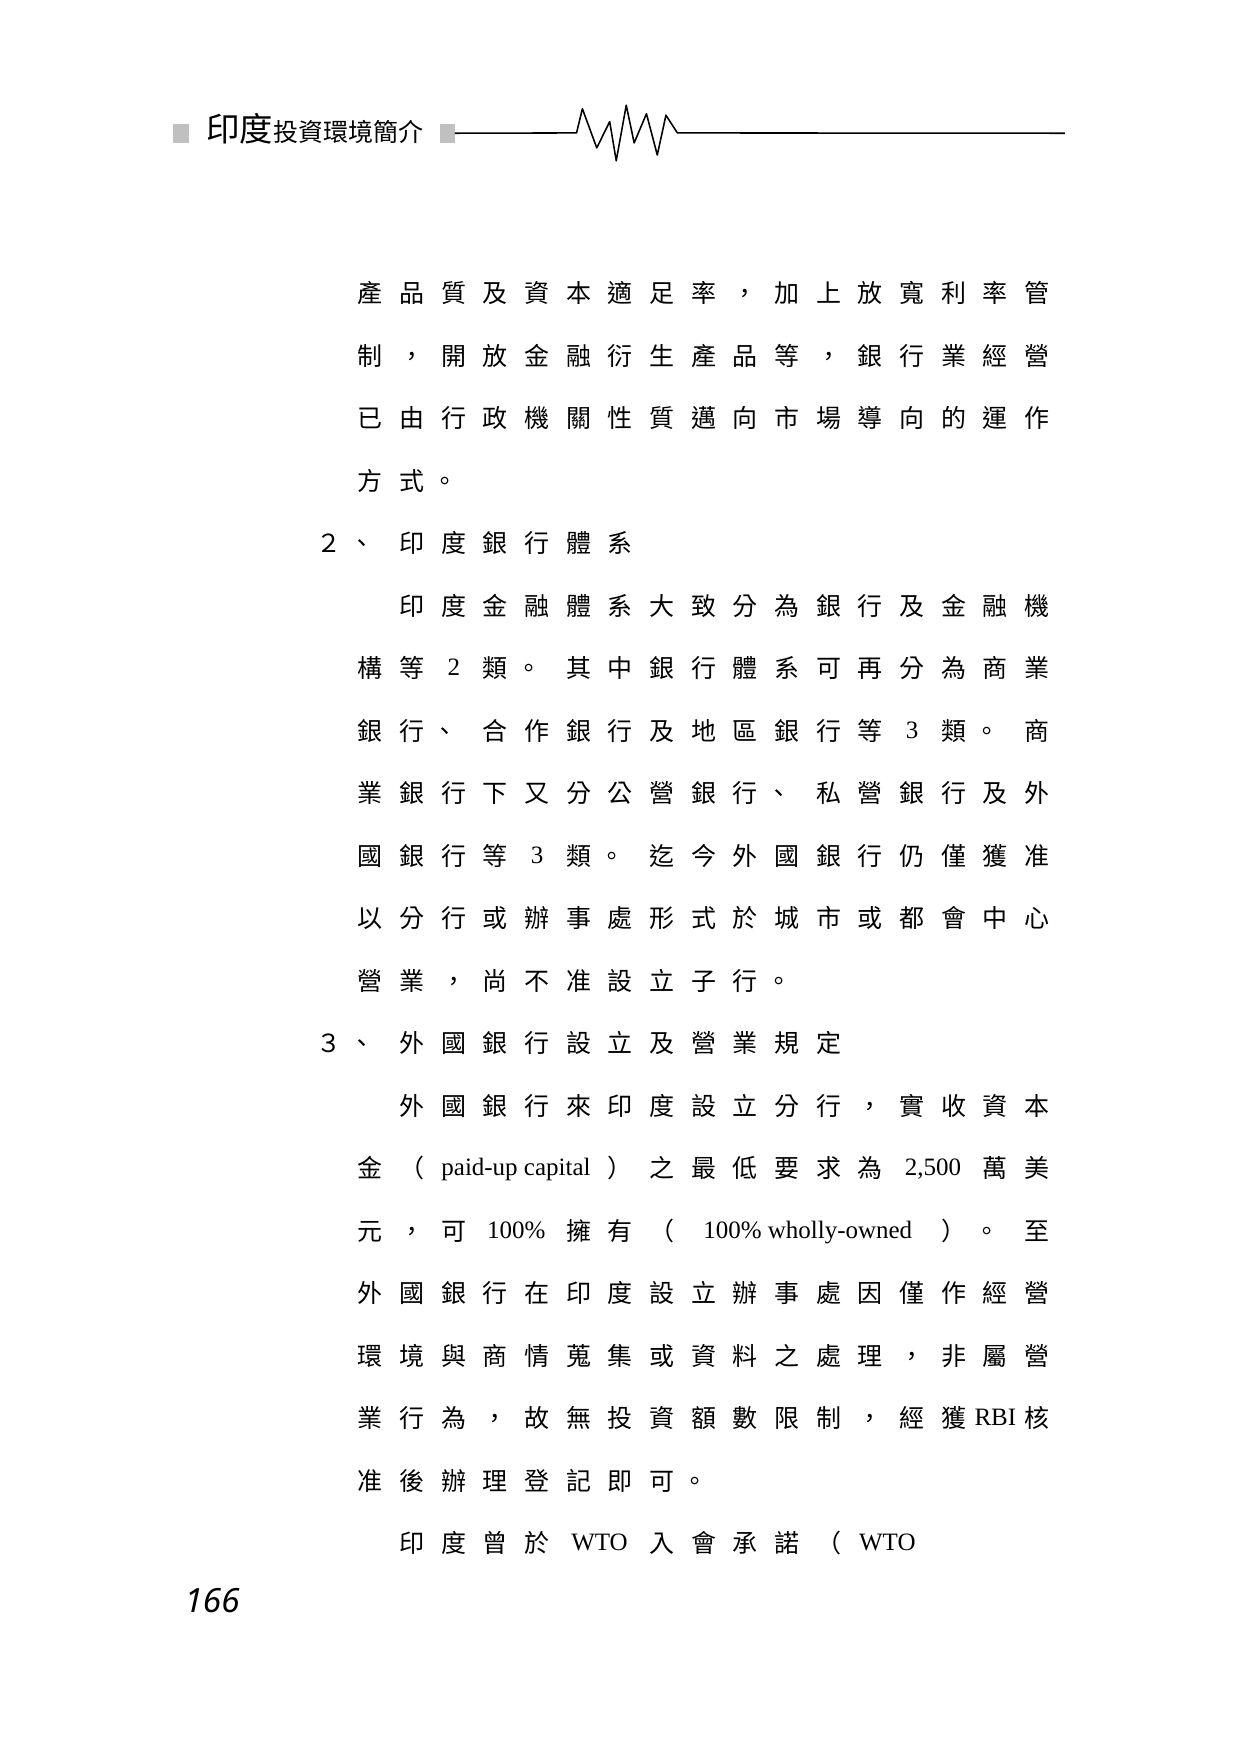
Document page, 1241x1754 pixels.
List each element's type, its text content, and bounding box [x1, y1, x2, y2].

text 印度金融體系大致分為銀行及金融機構等2類。其中銀行體系可再分為商業銀行、合作銀行及地區銀行等3類。商業銀行下又分公營銀行、私營銀行及外國銀行等3類。迄今外國銀行仍僅獲准以分行或辦事處形式於城市或都會中心營業，尚不准設立子行。 [330, 563, 1058, 1000]
text 印度曾於WTO入會承諾（WTO [330, 1500, 1058, 1563]
text 外國銀行來印度設立分行，實收資本金（paid-up capital）之最低要求為2,500萬美元，可100%擁有（100% wholly-owned）。至外國銀行在印度設立辦事處因僅作經營環境與商情蒐集或資料之處理，非屬營業行為，故無投資額數限制，經獲RBI核准後辦理登記即可。 [330, 1063, 1058, 1500]
text ２、印度銀行體系 [281, 500, 1058, 563]
text ３、外國銀行設立及營業規定 [281, 1000, 1058, 1063]
text 產品質及資本適足率，加上放寬利率管制，開放金融衍生產品等，銀行業經營已由行政機關性質邁向市場導向的運作方式。 [330, 250, 1058, 500]
